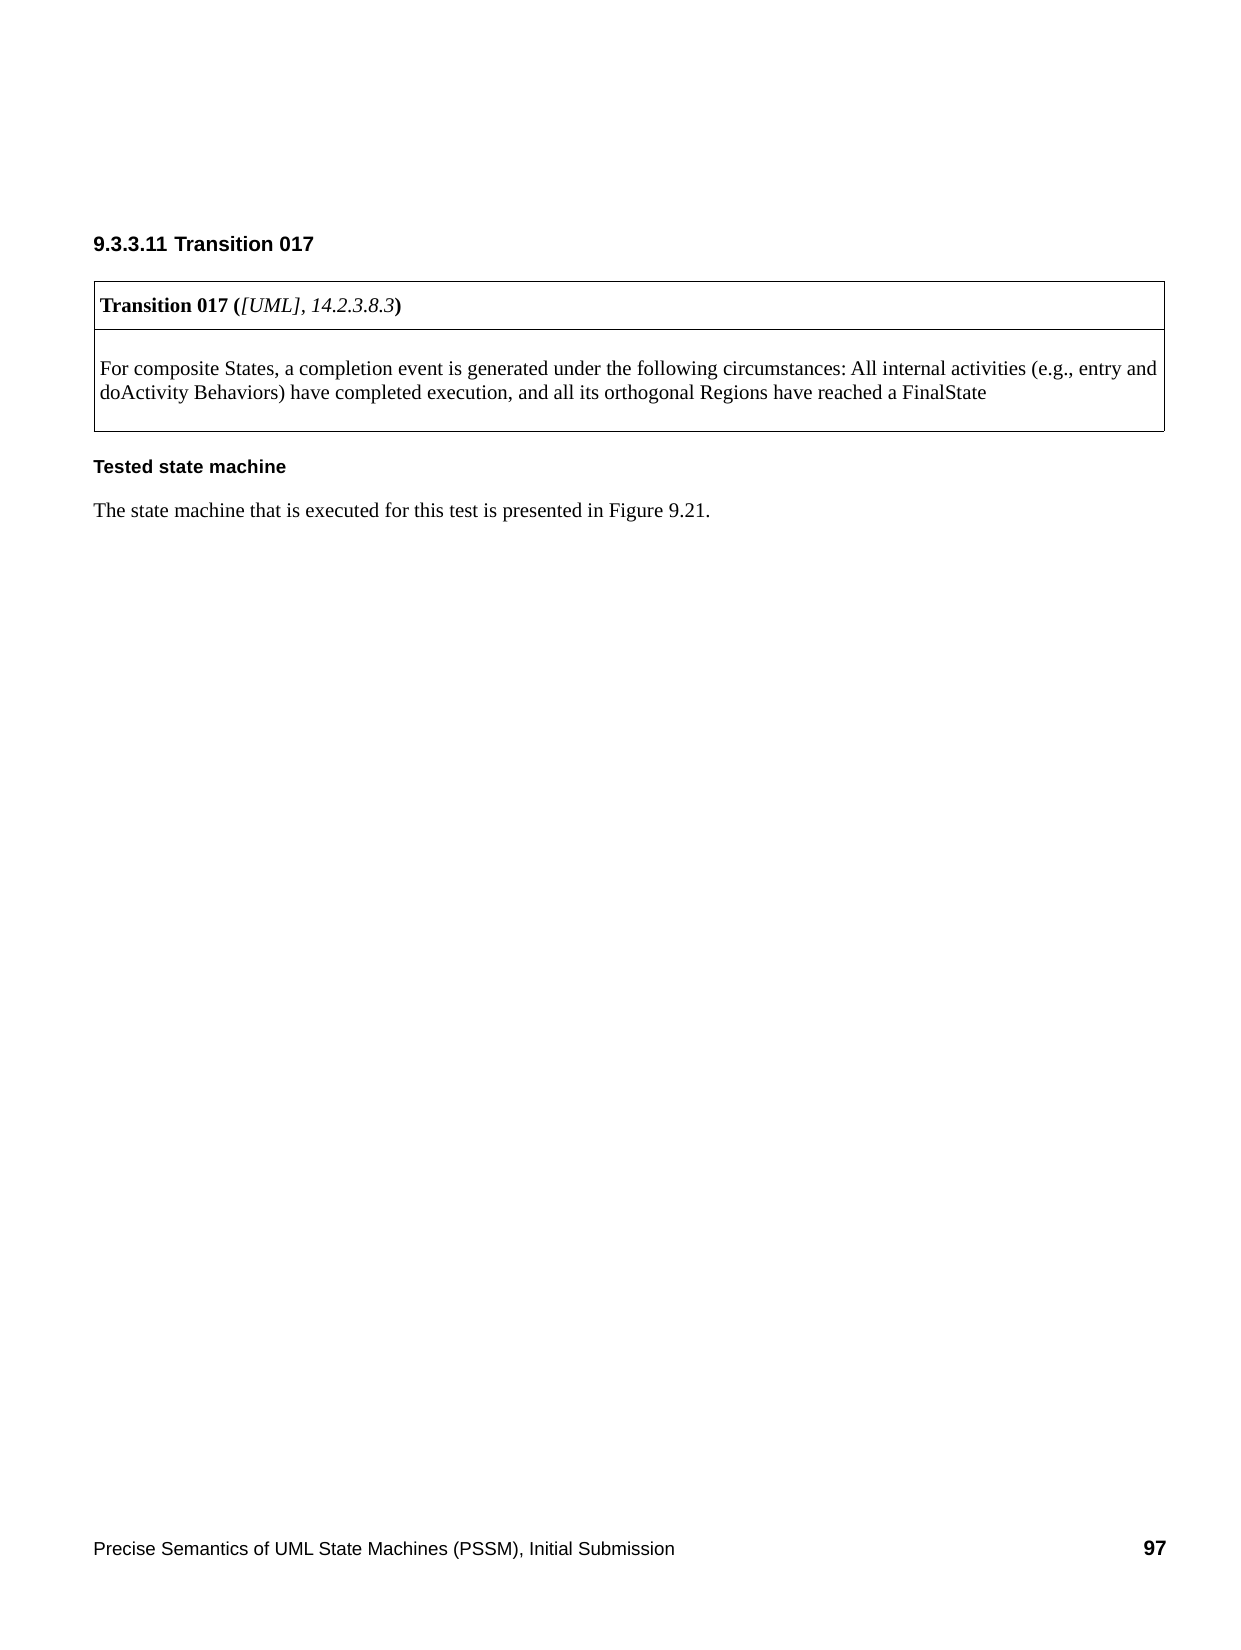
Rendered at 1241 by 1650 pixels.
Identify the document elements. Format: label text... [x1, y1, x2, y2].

subtitle Transition 017 [93, 231, 1164, 256]
table_cell For composite States, a completion event is generated under the following circumstances: All internal activities (e.g., entry and doActivity Behaviors) have completed execution, and all its orthogonal Regions have reached a FinalState [95, 330, 1164, 431]
table_header Transition 017 ([UML], 14.2.3.8.3) [95, 282, 1164, 329]
subtitle Tested state machine [93, 456, 1164, 477]
text The state machine that is executed for this test is presented in Figure 9.21. [93, 498, 1164, 522]
